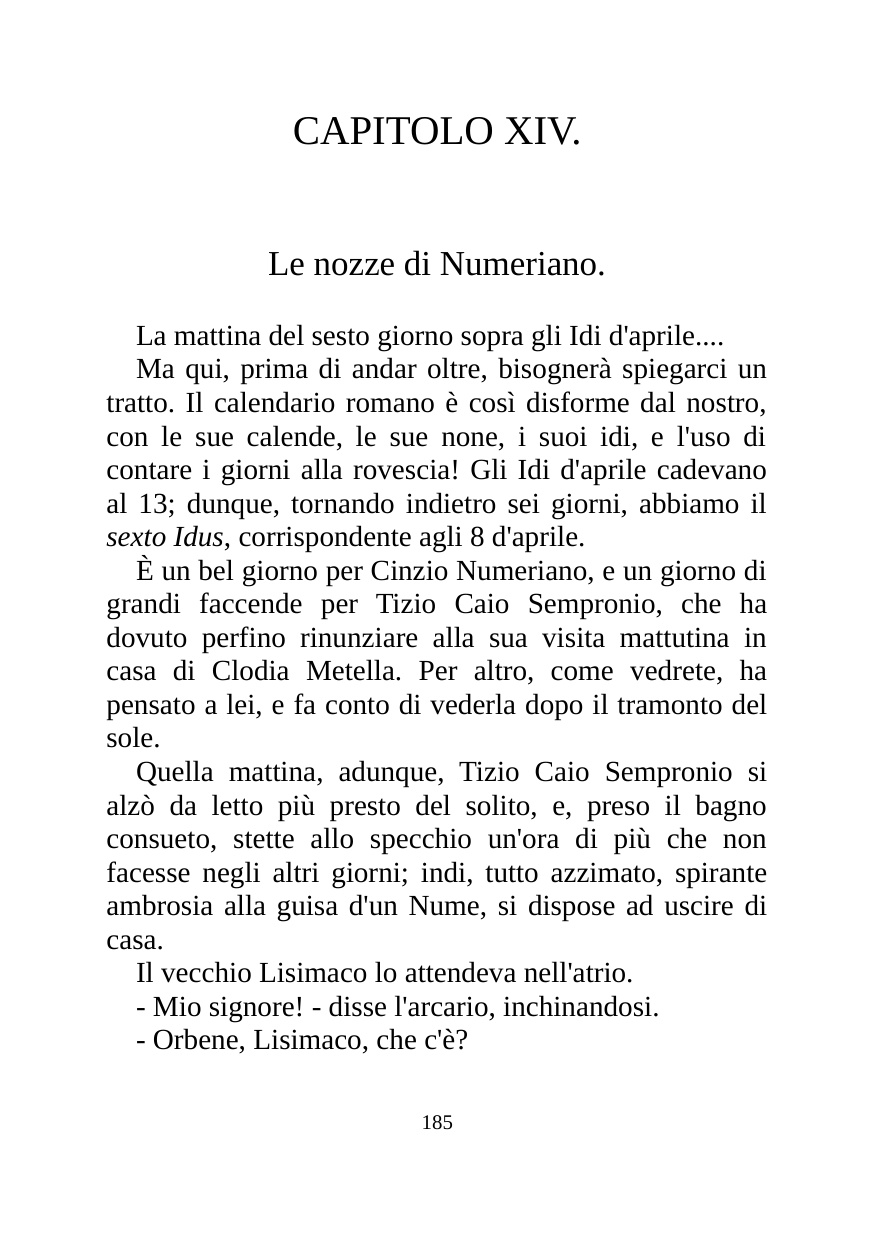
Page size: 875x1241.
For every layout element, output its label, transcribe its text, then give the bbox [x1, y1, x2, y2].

text Quella mattina, adunque, Tizio Caio Sempronio si alzò da letto più presto del solito, e, preso il bagno consueto, stette allo specchio un'ora di più che non facesse negli altri giorni; indi, tutto azzimato, spirante ambrosia alla guisa d'un Nume, si dispose ad uscire di casa. [106, 754, 768, 955]
text Il vecchio Lisimaco lo attendeva nell'atrio. [106, 955, 768, 989]
subtitle CAPITOLO XIV. [106, 106, 768, 153]
text - Orbene, Lisimaco, che c'è? [106, 1022, 768, 1056]
text È un bel giorno per Cinzio Numeriano, e un giorno di grandi faccende per Tizio Caio Sempronio, che ha dovuto perfino rinunziare alla sua visita mattutina in casa di Clodia Metella. Per altro, come vedrete, ha pensato a lei, e fa conto di vederla dopo il tramonto del sole. [106, 553, 768, 754]
text - Mio signore! - disse l'arcario, inchinandosi. [106, 989, 768, 1022]
subtitle Le nozze di Numeriano. [106, 242, 768, 283]
text Ma qui, prima di andar oltre, bisognerà spiegarci un tratto. Il calendario romano è così disforme dal nostro, con le sue calende, le sue none, i suoi idi, e l'uso di contare i giorni alla rovescia! Gli Idi d'aprile cadevano al 13; dunque, tornando indietro sei giorni, abbiamo il sexto Idus, corrispondente agli 8 d'aprile. [106, 352, 768, 553]
text La mattina del sesto giorno sopra gli Idi d'aprile.... [106, 318, 768, 352]
